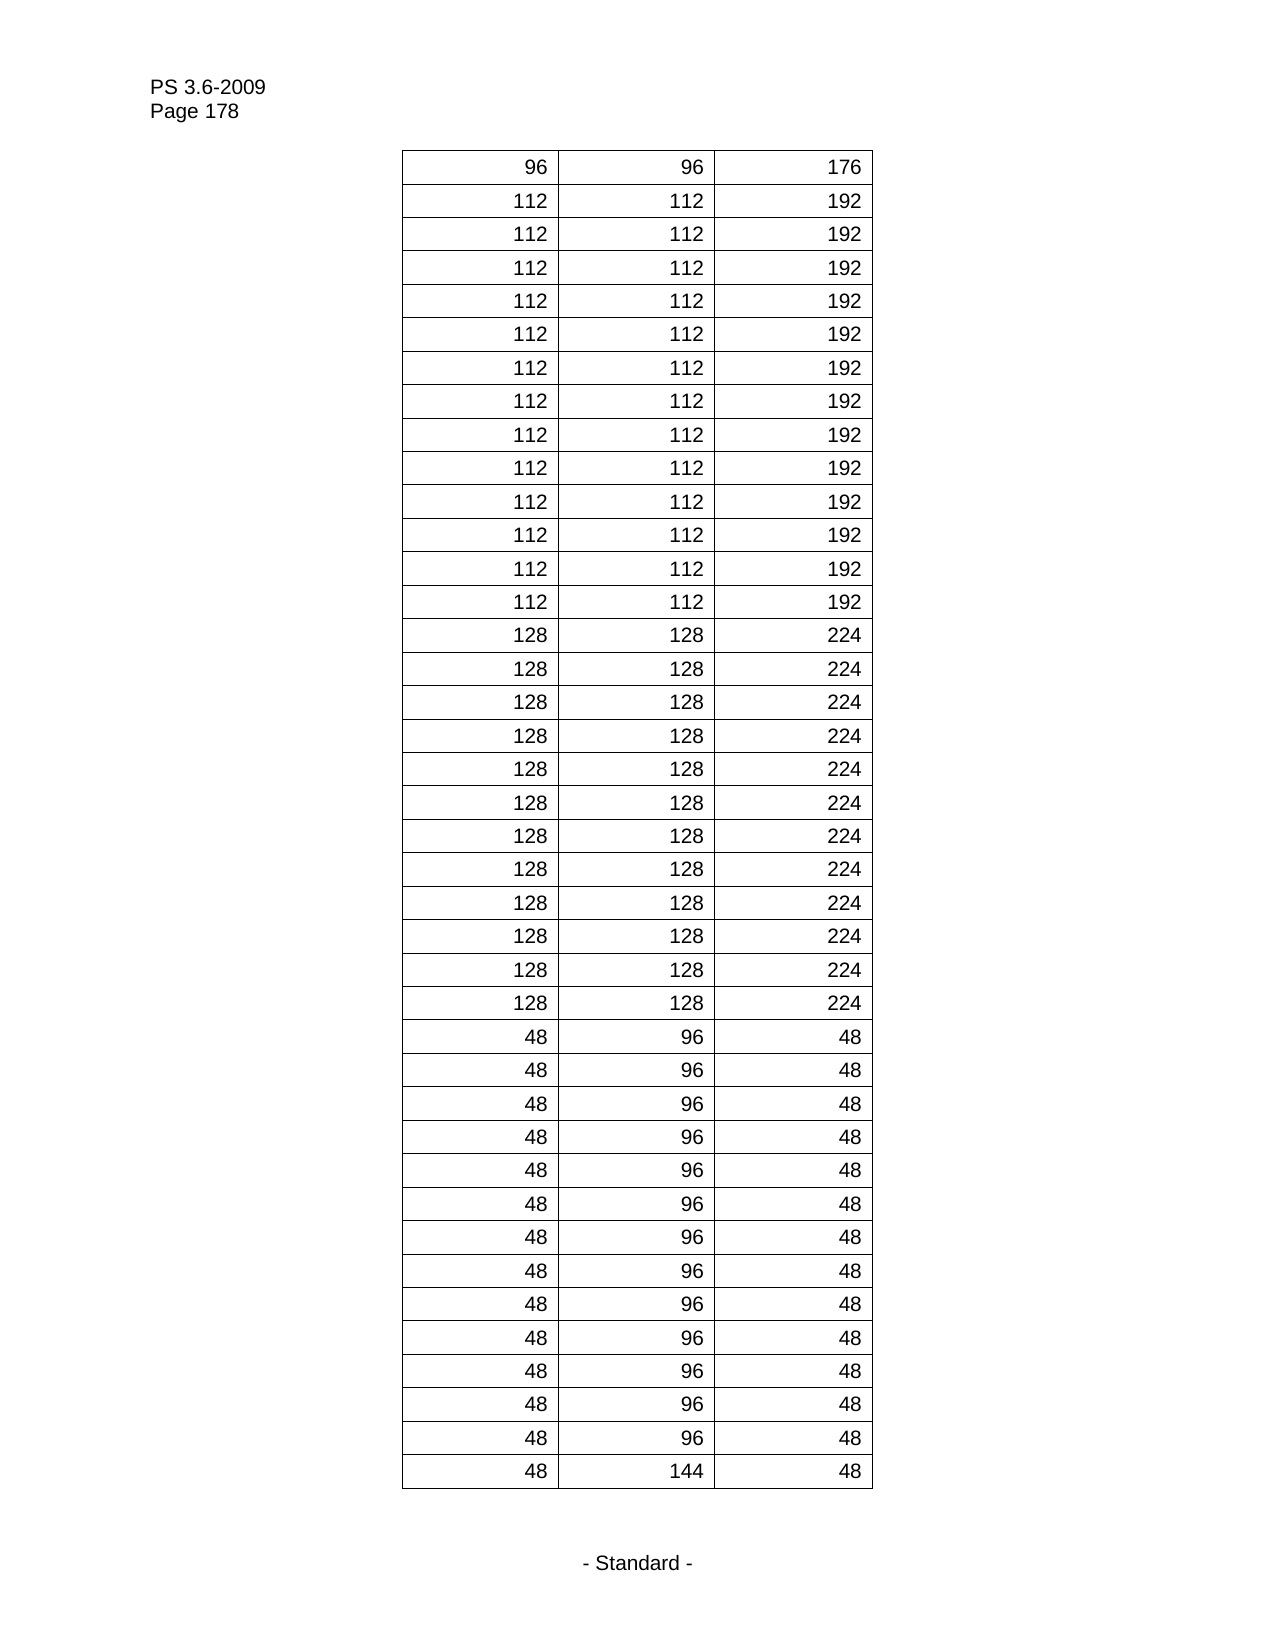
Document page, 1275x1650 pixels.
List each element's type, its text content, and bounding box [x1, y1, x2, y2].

table_cell 128 [559, 820, 714, 852]
table_cell 128 [403, 987, 558, 1019]
table_cell 48 [403, 1020, 558, 1053]
table_cell 192 [715, 352, 872, 384]
table_cell 112 [403, 485, 558, 518]
table_cell 48 [403, 1422, 558, 1454]
table_cell 96 [559, 1121, 714, 1153]
table_cell 112 [559, 452, 714, 484]
table_cell 128 [403, 720, 558, 752]
table_cell 224 [715, 853, 872, 886]
table_cell 112 [559, 251, 714, 284]
table_cell 112 [403, 552, 558, 585]
table_cell 96 [559, 1188, 714, 1220]
table_cell 48 [403, 1121, 558, 1153]
table_cell 112 [403, 251, 558, 284]
table_cell 48 [715, 1422, 872, 1454]
table_cell 128 [403, 954, 558, 986]
table_cell 176 [715, 151, 872, 183]
table_cell 112 [559, 552, 714, 585]
table_cell 224 [715, 653, 872, 685]
table_cell 48 [403, 1154, 558, 1187]
table_cell 192 [715, 552, 872, 585]
table_cell 48 [403, 1455, 558, 1487]
table_cell 192 [715, 385, 872, 417]
table_cell 128 [559, 887, 714, 919]
table_cell 48 [403, 1255, 558, 1287]
table_cell 112 [403, 218, 558, 250]
table_cell 112 [559, 285, 714, 317]
table_cell 48 [403, 1054, 558, 1086]
table_cell 224 [715, 887, 872, 919]
table_cell 48 [715, 1255, 872, 1287]
table_cell 48 [715, 1388, 872, 1421]
table_cell 224 [715, 820, 872, 852]
table_cell 224 [715, 920, 872, 952]
table_cell 112 [403, 419, 558, 451]
table_cell 112 [403, 352, 558, 384]
table_cell 48 [403, 1188, 558, 1220]
table_cell 128 [559, 686, 714, 718]
table_cell 128 [559, 954, 714, 986]
table_cell 128 [559, 653, 714, 685]
table_cell 128 [559, 720, 714, 752]
table_cell 112 [559, 352, 714, 384]
table_cell 224 [715, 619, 872, 652]
table_cell 112 [559, 586, 714, 618]
table_cell 128 [403, 653, 558, 685]
table_cell 96 [559, 1321, 714, 1354]
table_cell 224 [715, 686, 872, 718]
table_cell 48 [715, 1455, 872, 1487]
table_cell 112 [559, 318, 714, 351]
table_cell 112 [403, 385, 558, 417]
table_cell 48 [715, 1087, 872, 1120]
table_cell 224 [715, 786, 872, 819]
table_cell 224 [715, 954, 872, 986]
table_cell 192 [715, 318, 872, 351]
table_cell 96 [559, 1288, 714, 1320]
table_cell 128 [559, 753, 714, 785]
table_cell 48 [715, 1020, 872, 1053]
table_cell 112 [559, 519, 714, 551]
table_cell 128 [403, 619, 558, 652]
table_cell 112 [403, 586, 558, 618]
table_cell 48 [403, 1355, 558, 1387]
table_cell 48 [403, 1321, 558, 1354]
table_cell 112 [559, 419, 714, 451]
table_cell 48 [715, 1121, 872, 1153]
table_cell 128 [403, 920, 558, 952]
table_cell 128 [559, 853, 714, 886]
table_cell 112 [559, 218, 714, 250]
table_cell 112 [559, 185, 714, 217]
table_cell 48 [715, 1321, 872, 1354]
table_cell 128 [559, 786, 714, 819]
table_cell 192 [715, 285, 872, 317]
table_cell 112 [559, 385, 714, 417]
table_cell 192 [715, 485, 872, 518]
table_cell 128 [559, 920, 714, 952]
table_cell 96 [403, 151, 558, 183]
table_cell 192 [715, 452, 872, 484]
table_cell 48 [715, 1288, 872, 1320]
table_cell 96 [559, 1255, 714, 1287]
table_cell 48 [403, 1388, 558, 1421]
table_cell 48 [403, 1087, 558, 1120]
table_cell 96 [559, 151, 714, 183]
table_cell 48 [403, 1288, 558, 1320]
table_cell 112 [403, 519, 558, 551]
table_cell 144 [559, 1455, 714, 1487]
table_cell 48 [715, 1188, 872, 1220]
table_cell 96 [559, 1054, 714, 1086]
table_cell 96 [559, 1388, 714, 1421]
table_cell 192 [715, 519, 872, 551]
table_cell 128 [403, 887, 558, 919]
table_cell 128 [403, 686, 558, 718]
table_cell 128 [559, 987, 714, 1019]
table_cell 224 [715, 753, 872, 785]
table_cell 224 [715, 987, 872, 1019]
table_cell 112 [403, 285, 558, 317]
table_cell 96 [559, 1221, 714, 1253]
table_cell 128 [403, 753, 558, 785]
table_cell 112 [403, 185, 558, 217]
table_cell 48 [715, 1154, 872, 1187]
table_cell 96 [559, 1355, 714, 1387]
table_cell 96 [559, 1020, 714, 1053]
table_cell 112 [403, 452, 558, 484]
table_cell 128 [403, 820, 558, 852]
table_cell 192 [715, 185, 872, 217]
table_cell 48 [715, 1221, 872, 1253]
table_cell 192 [715, 419, 872, 451]
table_cell 192 [715, 251, 872, 284]
table_cell 48 [403, 1221, 558, 1253]
table_cell 128 [403, 786, 558, 819]
table_cell 96 [559, 1154, 714, 1187]
table_cell 96 [559, 1422, 714, 1454]
table_cell 96 [559, 1087, 714, 1120]
table_cell 128 [559, 619, 714, 652]
table_cell 128 [403, 853, 558, 886]
table_cell 48 [715, 1054, 872, 1086]
table_cell 112 [559, 485, 714, 518]
table_cell 192 [715, 586, 872, 618]
table_cell 192 [715, 218, 872, 250]
table_cell 48 [715, 1355, 872, 1387]
table_cell 112 [403, 318, 558, 351]
table_cell 224 [715, 720, 872, 752]
